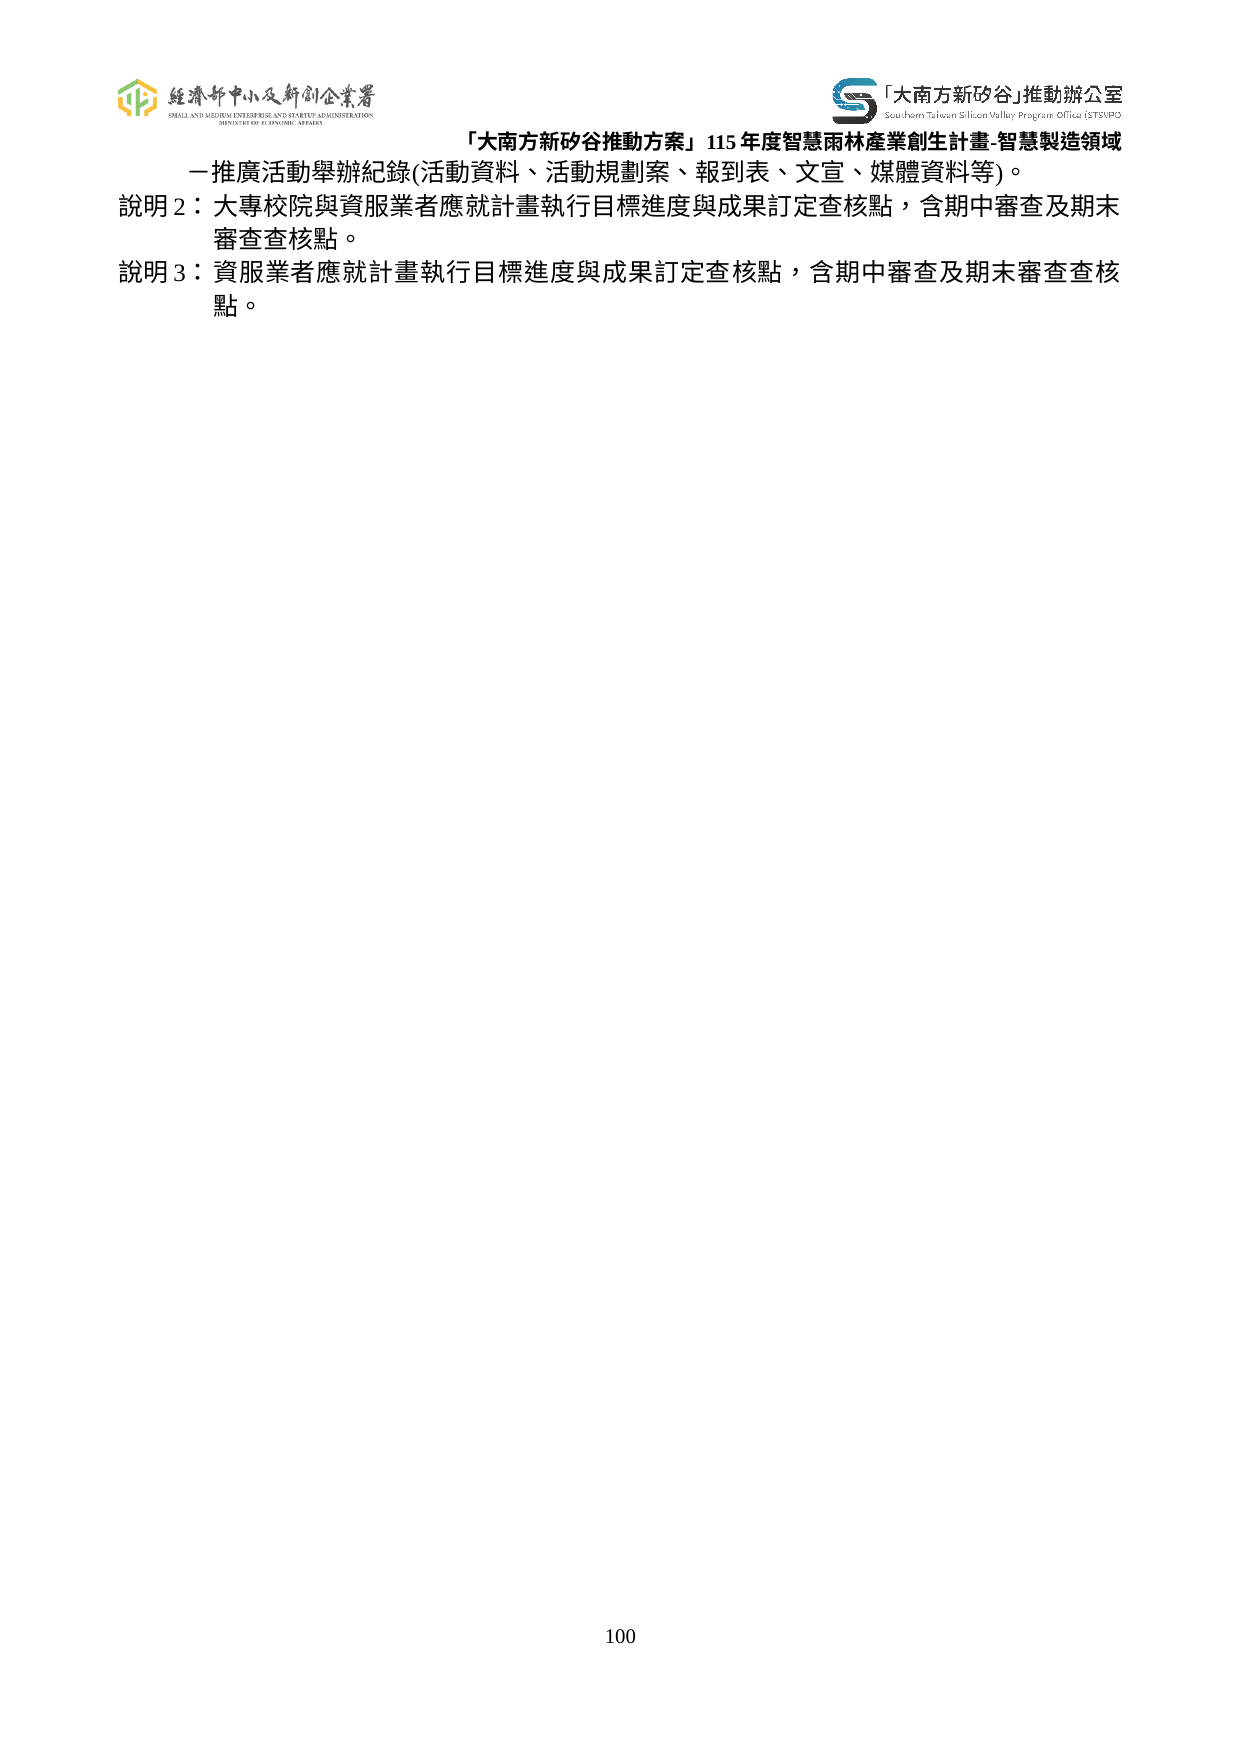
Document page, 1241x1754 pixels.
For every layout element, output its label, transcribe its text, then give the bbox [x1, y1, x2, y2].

text 說明3： 資服業者應就計畫執行目標進度與成果訂定查核點，含期中審查及期末審查查核點。 [118, 255, 1122, 322]
text 說明2： 大專校院與資服業者應就計畫執行目標進度與成果訂定查核點，含期中審查及期末審查查核點。 [118, 188, 1122, 255]
text －推廣活動舉辦紀錄(活動資料、活動規劃案、報到表、文宣、媒體資料等)。 [187, 155, 1122, 188]
